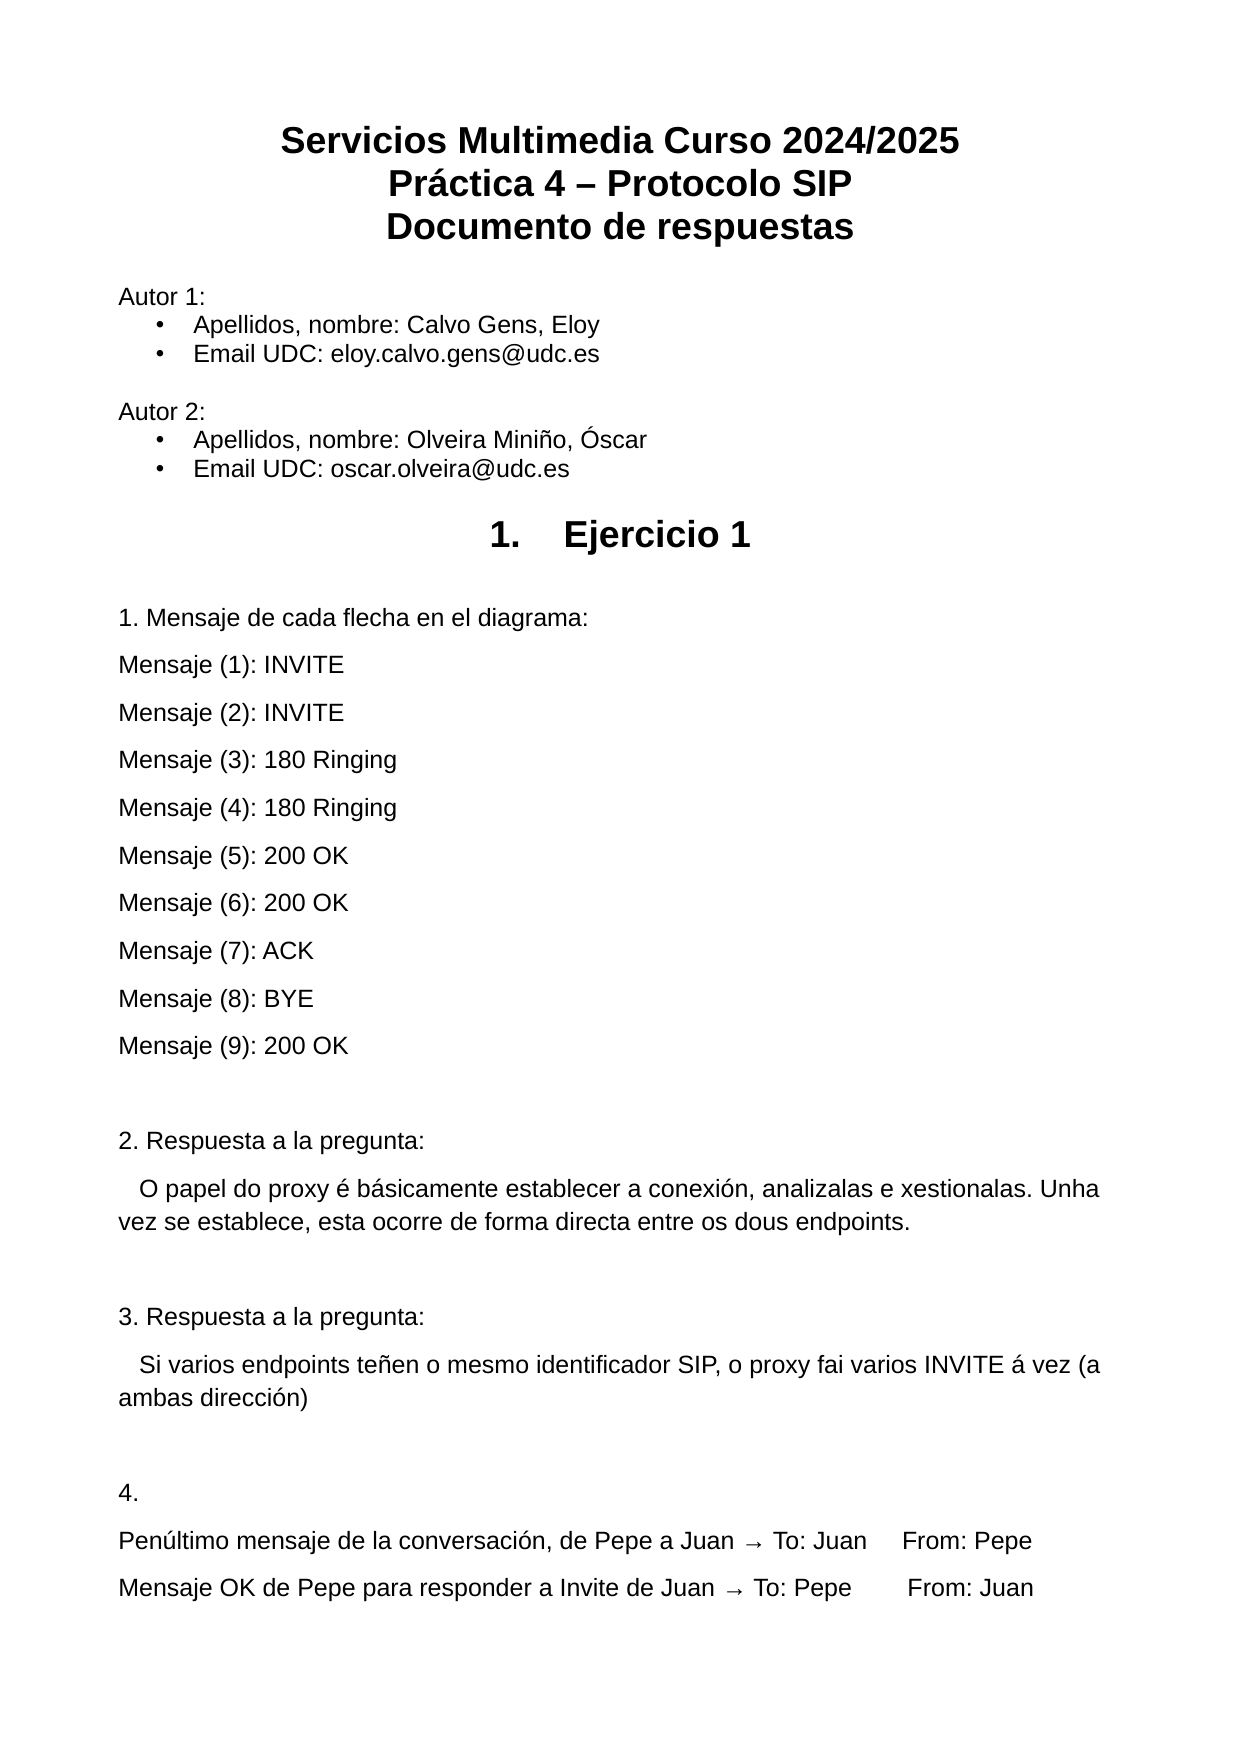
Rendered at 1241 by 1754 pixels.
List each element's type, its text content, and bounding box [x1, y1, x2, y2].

text 1. Mensaje de cada flecha en el diagrama: [118, 603, 1122, 631]
text 3. Respuesta a la pregunta: [118, 1302, 1122, 1331]
text 2. Respuesta a la pregunta: [118, 1126, 1122, 1155]
text Mensaje (3): 180 Ringing [118, 746, 1122, 774]
text Mensaje OK de Pepe para responder a Invite de Juan → To: Pepe From: Juan [118, 1573, 1122, 1602]
text 4. [118, 1478, 1122, 1507]
text Mensaje (5): 200 OK [118, 841, 1122, 869]
text Mensaje (8): BYE [118, 983, 1122, 1012]
text Mensaje (7): ACK [118, 936, 1122, 965]
text O papel do proxy é básicamente establecer a conexión, analizalas e xestionalas. Unha vez se establece, esta ocorre de forma directa entre os dous endpoints. [118, 1174, 1122, 1236]
text Autor 2: [118, 397, 1122, 426]
text Mensaje (6): 200 OK [118, 888, 1122, 917]
text Mensaje (2): INVITE [118, 698, 1122, 727]
text Si varios endpoints teñen o mesmo identificador SIP, o proxy fai varios INVITE á vez (a ambas dirección) [118, 1350, 1122, 1412]
list Email UDC: eloy.calvo.gens@udc.es [156, 339, 1122, 368]
list Apellidos, nombre: Olveira Miniño, Óscar [156, 426, 1122, 454]
text Autor 1: [118, 282, 1122, 310]
text Penúltimo mensaje de la conversación, de Pepe a Juan → To: Juan From: Pepe [118, 1526, 1122, 1554]
subtitle Ejercicio 1 [118, 512, 1122, 555]
text Mensaje (1): INVITE [118, 650, 1122, 679]
text Mensaje (9): 200 OK [118, 1031, 1122, 1060]
text Documento de respuestas [118, 204, 1122, 247]
text Práctica 4 – Protocolo SIP [118, 161, 1122, 204]
list Email UDC: oscar.olveira@udc.es [156, 454, 1122, 483]
list Apellidos, nombre: Calvo Gens, Eloy [156, 310, 1122, 339]
text Servicios Multimedia Curso 2024/2025 [118, 118, 1122, 161]
text Mensaje (4): 180 Ringing [118, 793, 1122, 822]
